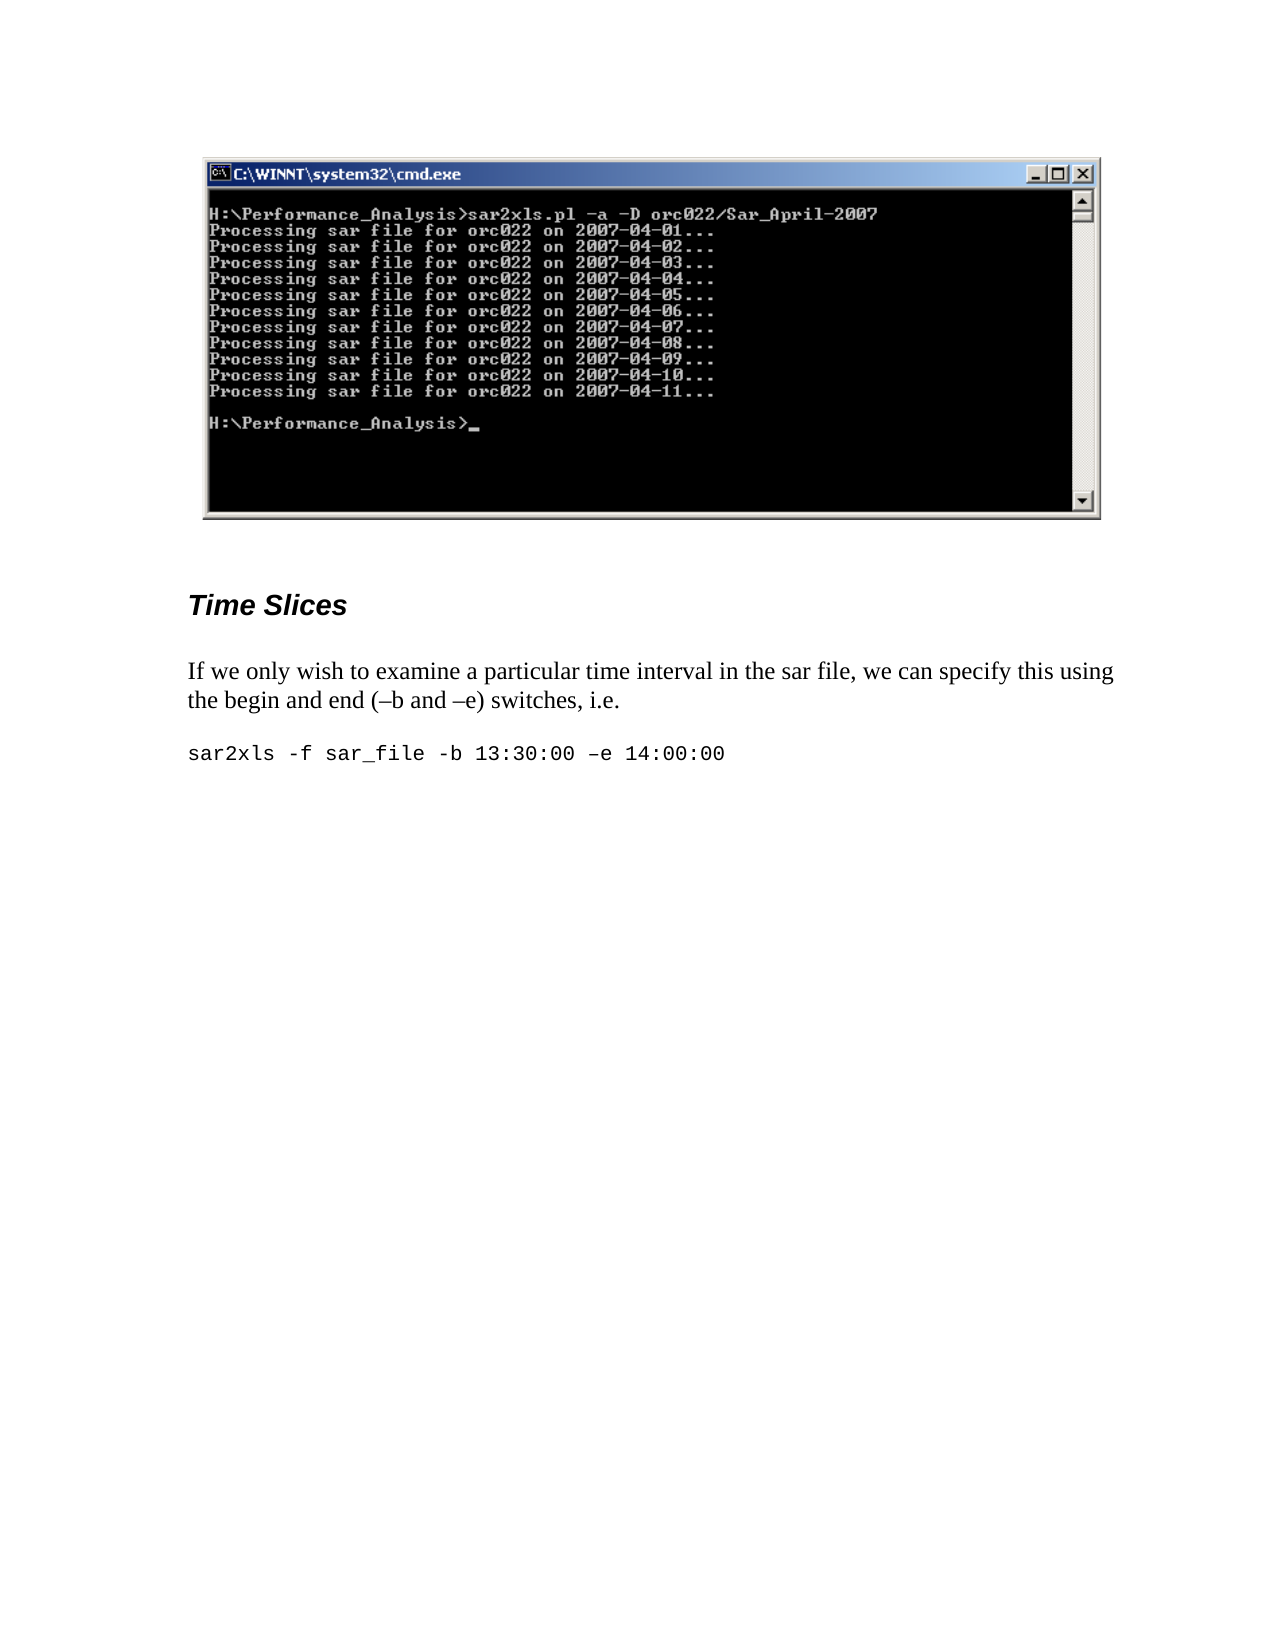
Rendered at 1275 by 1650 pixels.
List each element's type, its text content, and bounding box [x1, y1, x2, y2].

picture [202, 157, 1102, 520]
subtitle Time Slices [187, 588, 1144, 621]
text If we only wish to examine a particular time interval in the sar file, we can specify this using the begin and end (–b and –e) switches, i.e. [187, 656, 1144, 714]
text sar2xls -f sar_file -b 13:30:00 –e 14:00:00 [187, 743, 1144, 766]
